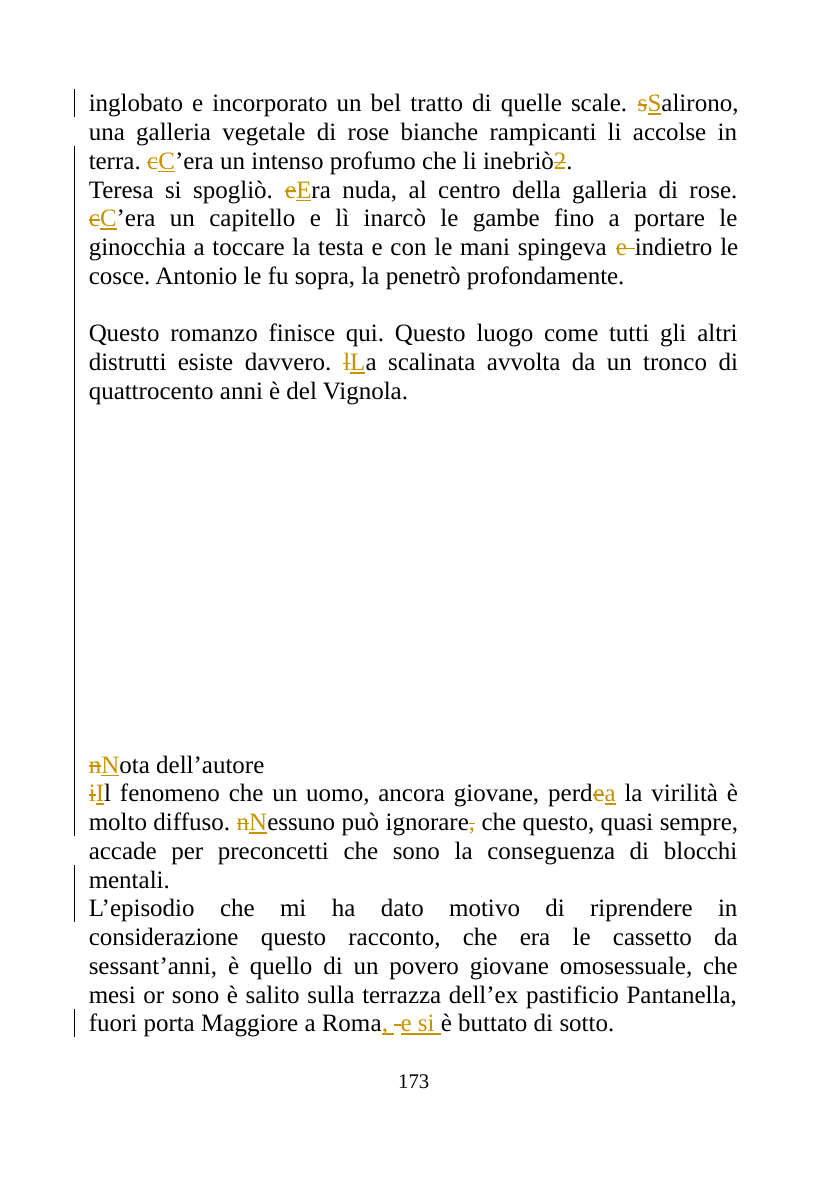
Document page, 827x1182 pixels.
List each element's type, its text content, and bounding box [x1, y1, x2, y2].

list inglobato e incorporato un bel tratto di quelle scale. Salirono, una galleria vegetale di rose bianche rampicanti li accolse in terra. C’era un intenso profumo che li inebriò. [88, 88, 738, 175]
list Nota dell’autore [88, 750, 738, 778]
list Questo romanzo finisce qui. Questo luogo come tutti gli altri distrutti esiste davvero. La scalinata avvolta da un tronco di quattrocento anni è del Vignola. [88, 318, 738, 405]
list L’episodio che mi ha dato motivo di riprendere in considerazione questo racconto, che era le cassetto da sessant’anni, è quello di un povero giovane omosessuale, che mesi or sono è salito sulla terrazza dell’ex pastificio Pantanella, fuori porta Maggiore a Roma, e si è buttato di sotto. [88, 893, 738, 1037]
list Il fenomeno che un uomo, ancora giovane, perda la virilità è molto diffuso. Nessuno può ignorare che questo, quasi sempre, accade per preconcetti che sono la conseguenza di blocchi mentali. [88, 778, 738, 893]
list Teresa si spogliò. Era nuda, al centro della galleria di rose. C’era un capitello e lì inarcò le gambe fino a portare le ginocchia a toccare la testa e con le mani spingeva indietro le cosce. Antonio le fu sopra, la penetrò profondamente. [88, 175, 738, 290]
